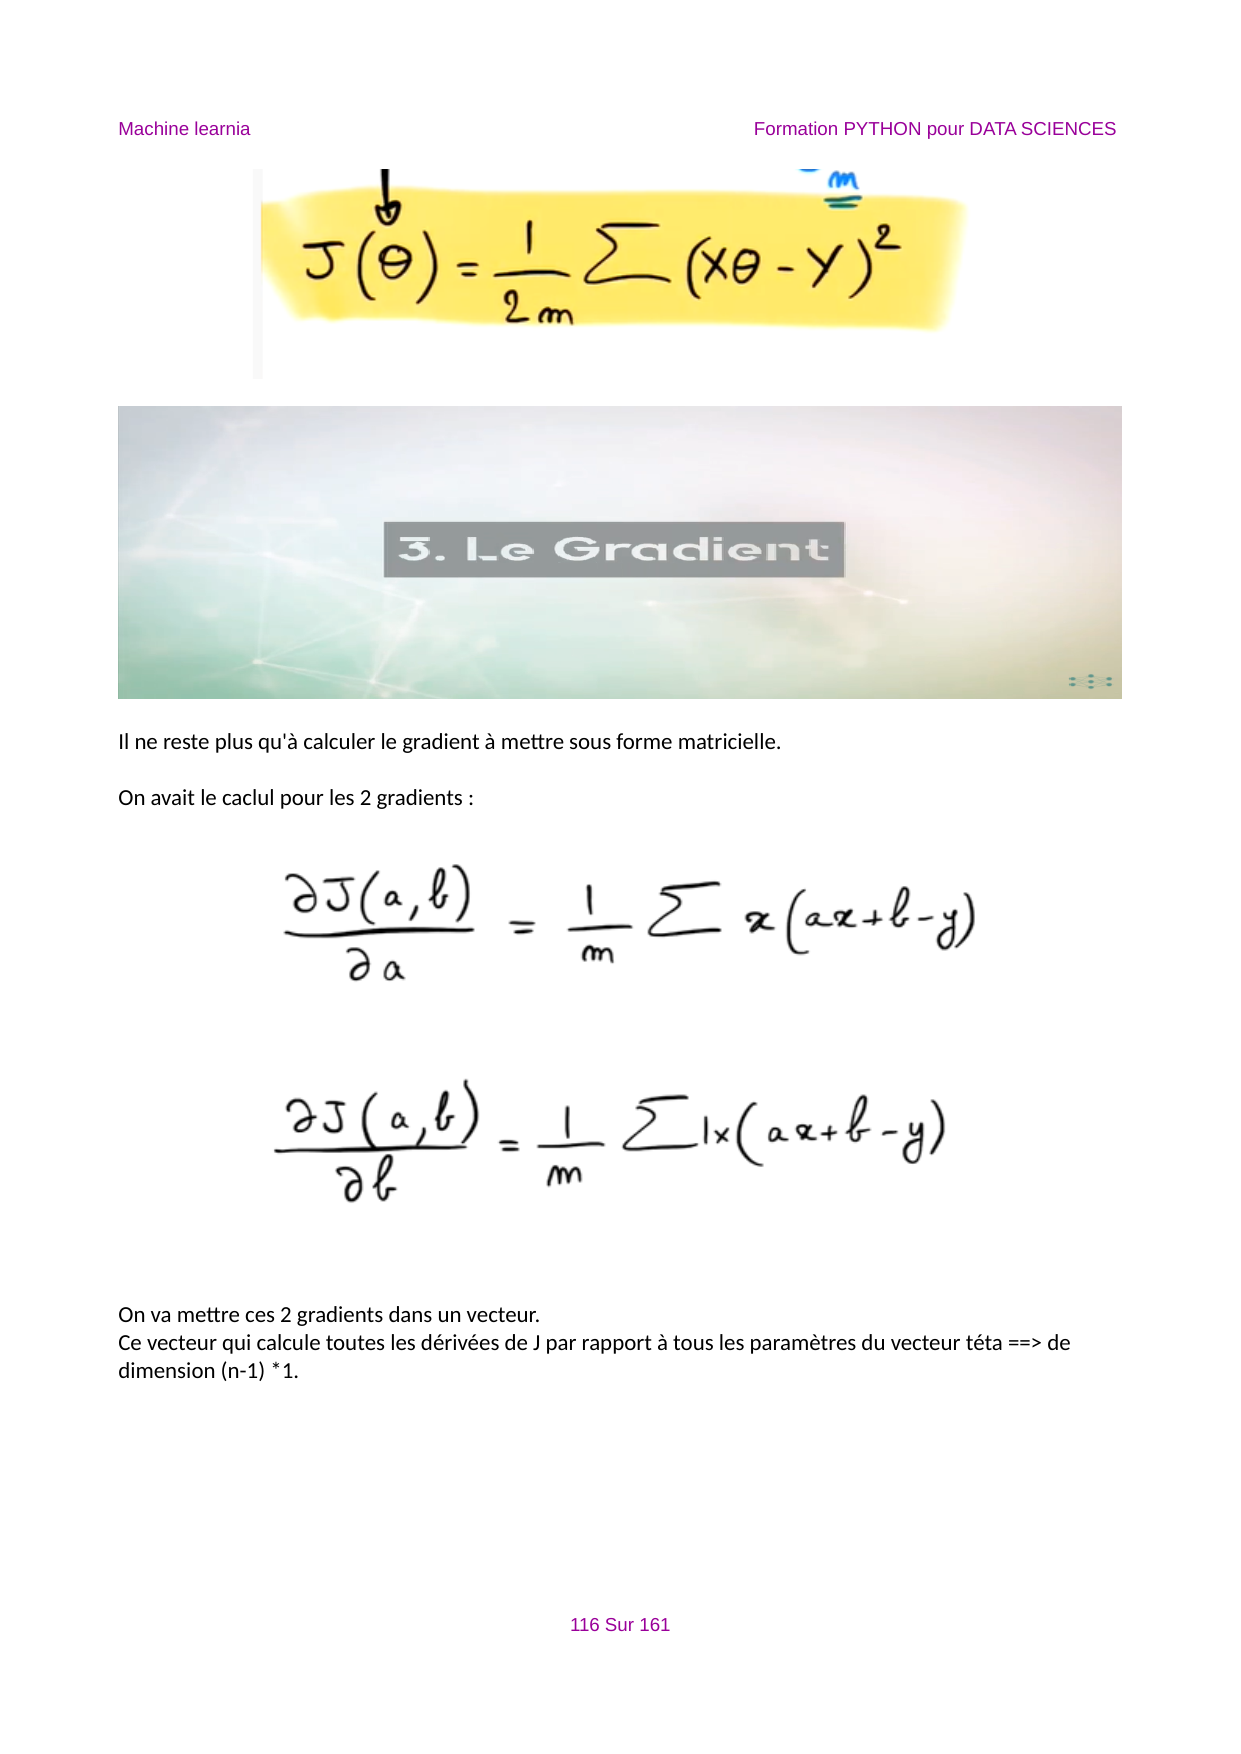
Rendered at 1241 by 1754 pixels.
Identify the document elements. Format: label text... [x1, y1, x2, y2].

text On va mettre ces 2 gradients dans un vecteur. [118, 1300, 1122, 1328]
picture [262, 839, 978, 1272]
text Il ne reste plus qu'à calculer le gradient à mettre sous forme matricielle. [118, 727, 1122, 755]
picture [118, 406, 1122, 699]
text On avait le caclul pour les 2 gradients : [118, 783, 1122, 811]
picture [252, 169, 988, 379]
text Ce vecteur qui calcule toutes les dérivées de J par rapport à tous les paramètres du vecteur téta ==> de dimension (n-1) *1. [118, 1328, 1122, 1384]
